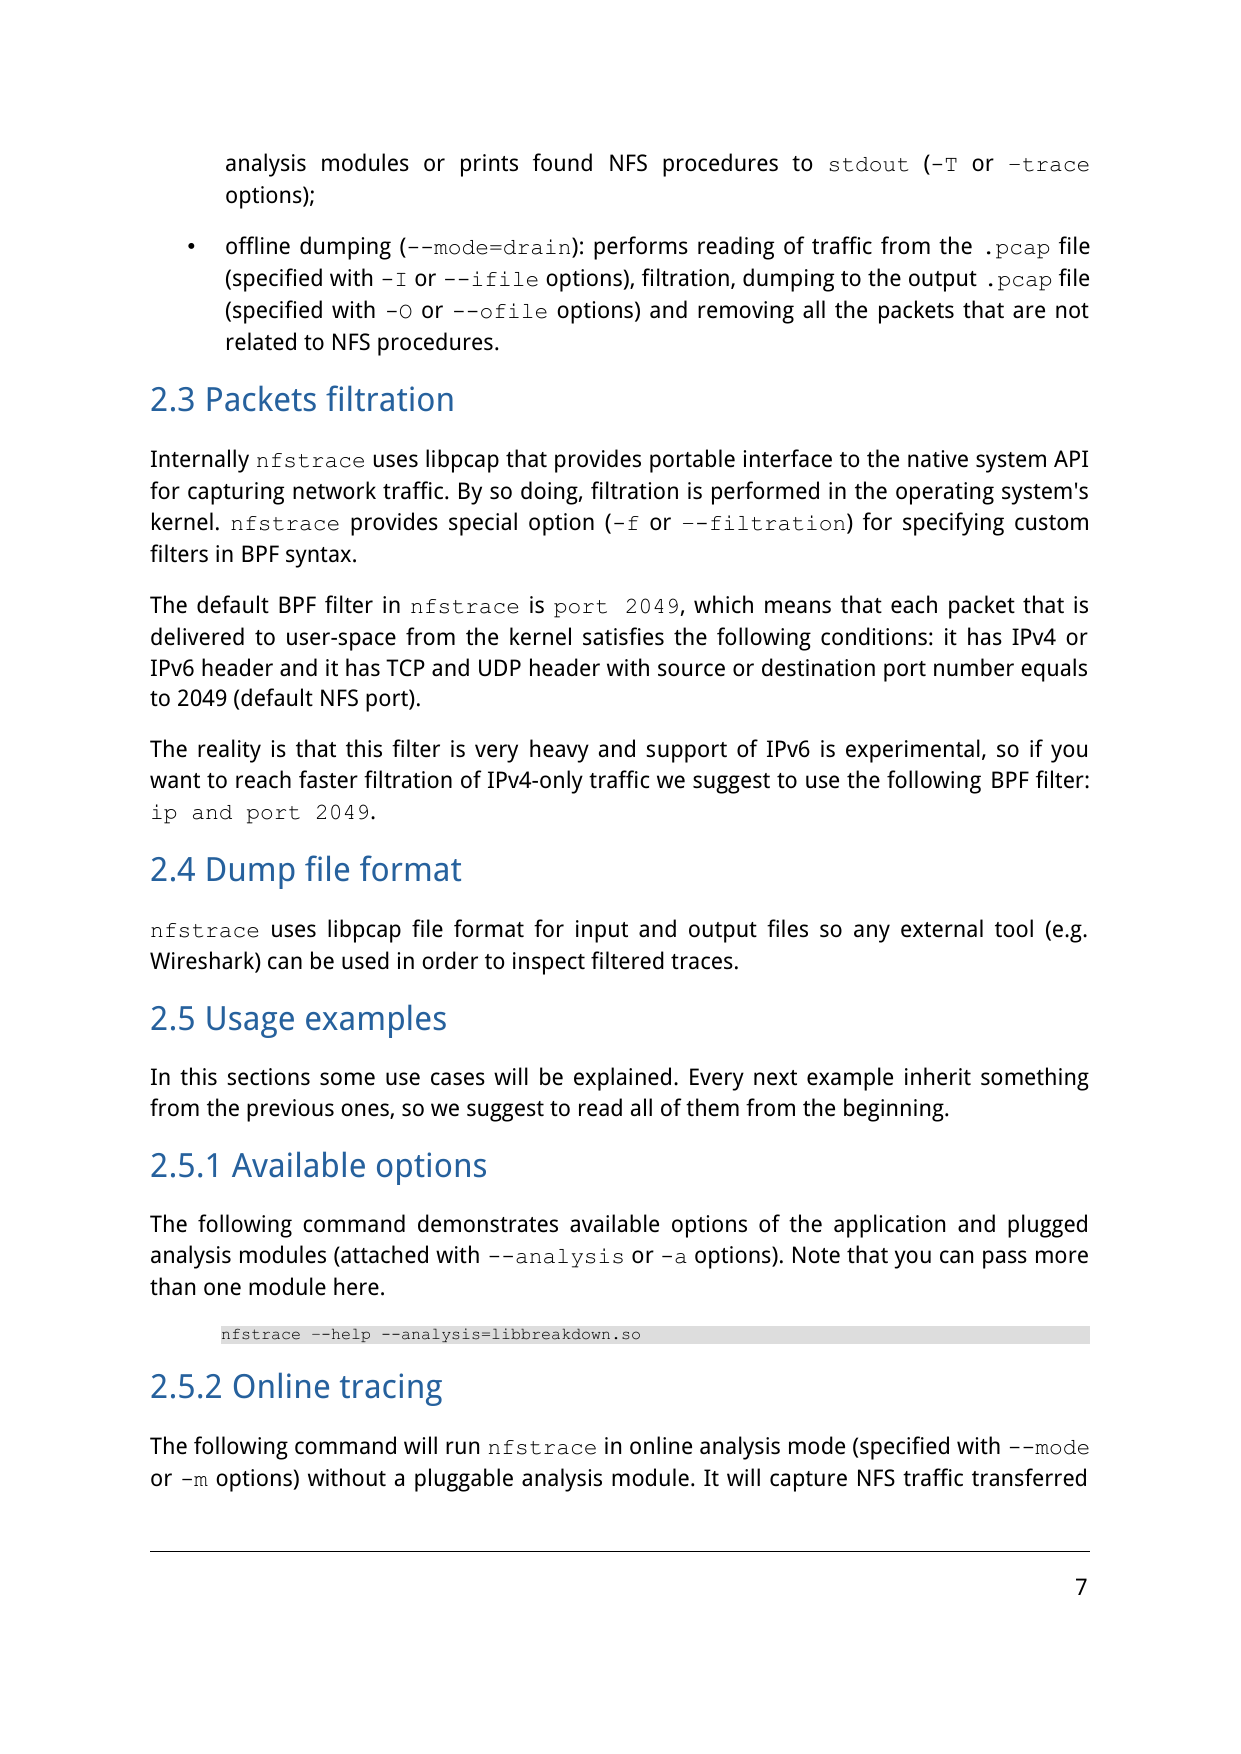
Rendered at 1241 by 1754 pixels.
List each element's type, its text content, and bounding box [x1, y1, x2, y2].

subtitle Available options [150, 1146, 1090, 1185]
subtitle Dump file format [150, 851, 1090, 890]
text Internally nfstrace uses libpcap that provides portable interface to the native system API for capturing network traffic. By so doing, filtration is performed in the operating system's kernel. nfstrace provides special option (-f or –-filtration) for specifying custom filters in BPF syntax. [150, 446, 1090, 567]
list offline dumping (--mode=drain): performs reading of traffic from the .pcap file (specified with -I or --ifile options), filtration, dumping to the output .pcap file (specified with -O or --ofile options) and removing all the packets that are not related to NFS procedures. [187, 233, 1090, 356]
subtitle Packets filtration [150, 381, 1090, 420]
text The following command will run nfstrace in online analysis mode (specified with --mode or -m options) without a pluggable analysis module. It will capture NFS traffic transferred [150, 1433, 1090, 1493]
subtitle Online tracing [150, 1368, 1090, 1407]
text In this sections some use cases will be explained. Every next example inherit something from the previous ones, so we suggest to read all of them from the beginning. [150, 1064, 1090, 1122]
text The reality is that this filter is very heavy and support of IPv6 is experimental, so if you want to reach faster filtration of IPv4-only traffic we suggest to use the following BPF filter: ip and port 2049. [150, 737, 1090, 826]
text nfstrace –-help --analysis=libbreakdown.so [221, 1326, 1090, 1344]
list analysis modules or prints found NFS procedures to stdout (-T or –trace options); [187, 150, 1090, 209]
text The following command demonstrates available options of the application and plugged analysis modules (attached with --analysis or -a options). Note that you can pass more than one module here. [150, 1212, 1090, 1301]
subtitle Usage examples [150, 999, 1090, 1038]
text nfstrace uses libpcap file format for input and output files so any external tool (e.g. Wireshark) can be used in order to inspect filtered traces. [150, 916, 1090, 975]
text The default BPF filter in nfstrace is port 2049, which means that each packet that is delivered to user-space from the kernel satisfies the following conditions: it has IPv4 or IPv6 header and it has TCP and UDP header with source or destination port number equals to 2049 (default NFS port). [150, 592, 1090, 712]
